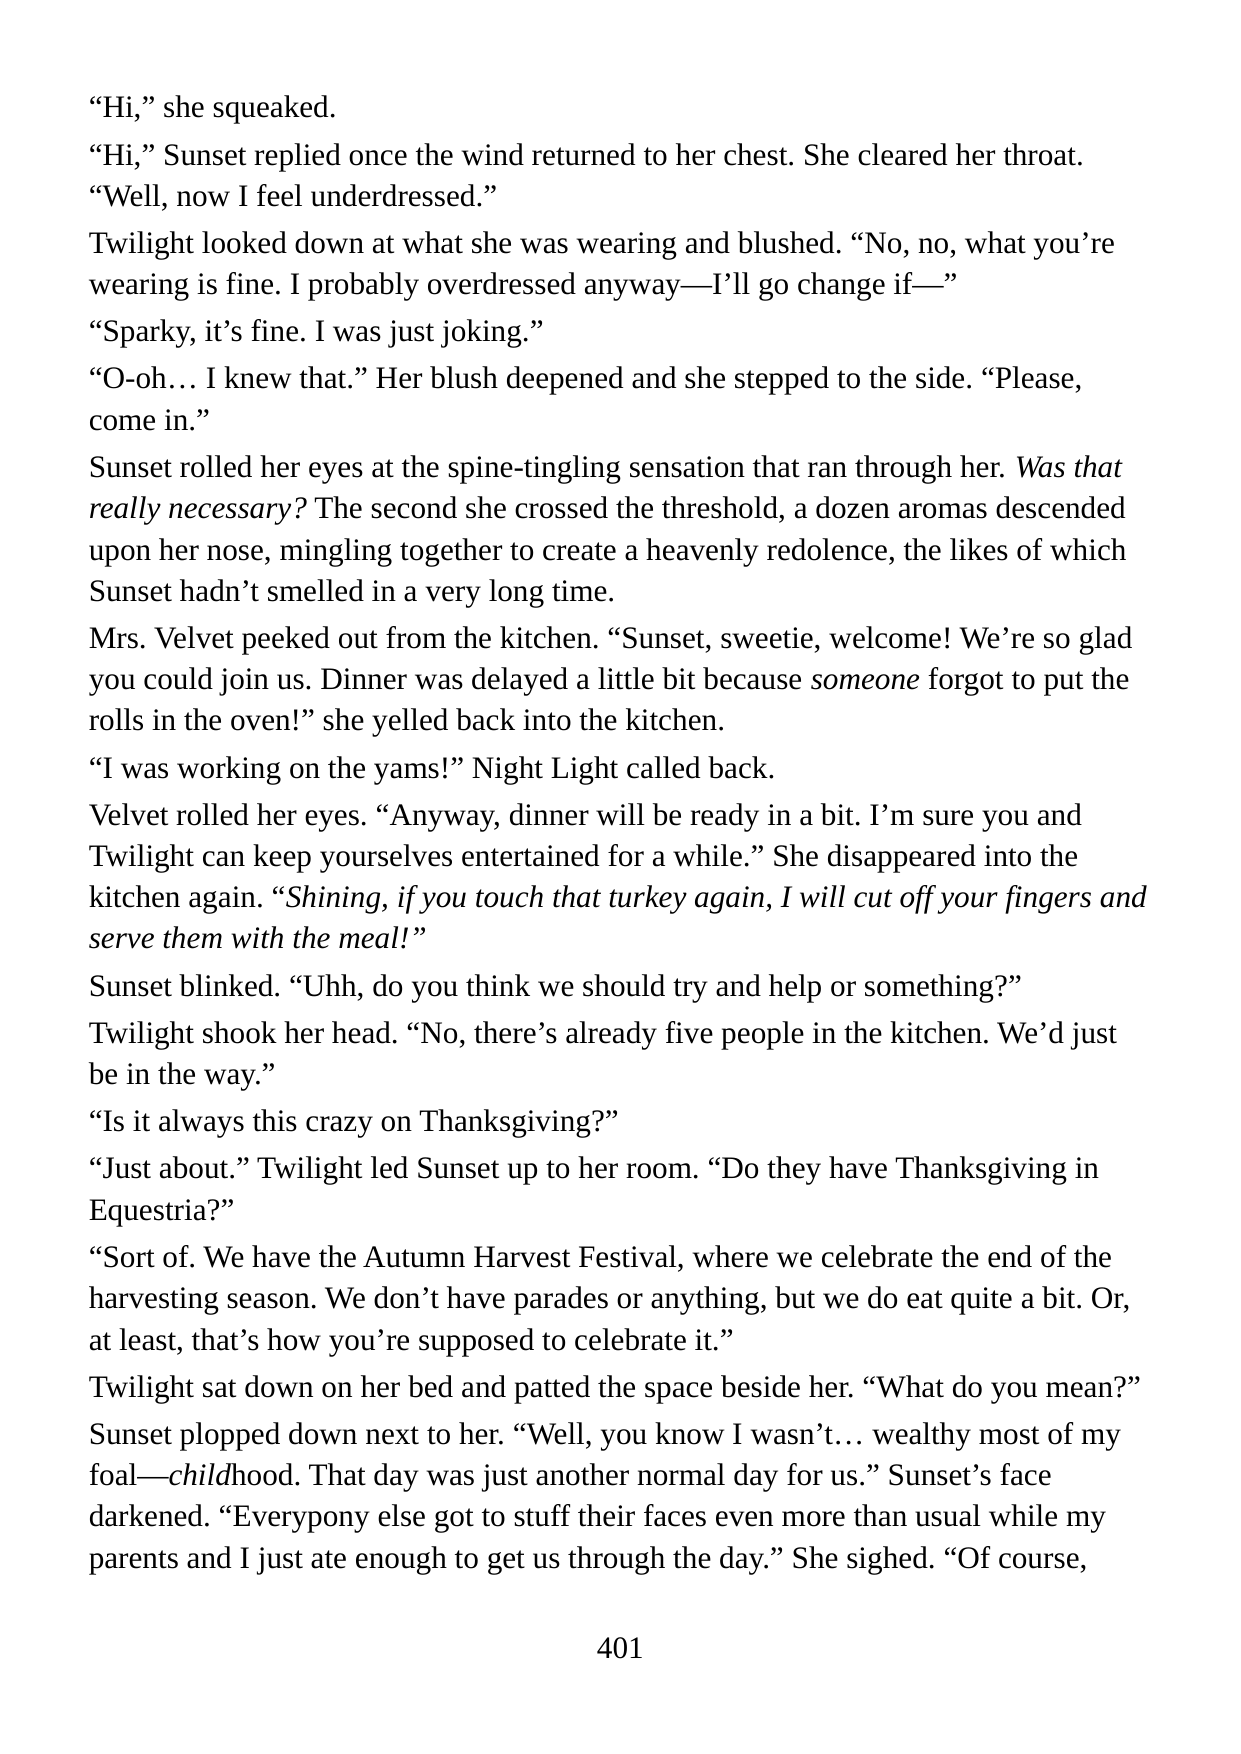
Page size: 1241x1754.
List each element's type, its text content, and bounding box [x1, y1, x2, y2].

text Twilight sat down on her bed and patted the space beside her. “What do you mean?” [88, 1368, 1152, 1404]
text Mrs. Velvet peeked out from the kitchen. “Sunset, sweetie, welcome! We’re so glad you could join us. Dinner was delayed a little bit because someone forgot to put the rolls in the oven!” she yelled back into the kitchen. [88, 619, 1152, 738]
text “Just about.” Twilight led Sunset up to her room. “Do they have Thanksgiving in Equestria?” [88, 1150, 1152, 1227]
text Sunset blinked. “Uhh, do you think we should try and help or something?” [88, 967, 1152, 1003]
text “Hi,” Sunset replied once the wind returned to her chest. She cleared her throat. “Well, now I feel underdressed.” [88, 136, 1152, 213]
text “I was working on the yams!” Night Light called back. [88, 749, 1152, 785]
text Sunset rolled her eyes at the spine-tingling sensation that ran through her. Was that really necessary? The second she crossed the threshold, a dozen aromas descended upon her nose, mingling together to create a heavenly redolence, the likes of which Sunset hadn’t smelled in a very long time. [88, 448, 1152, 608]
text Sunset plopped down next to her. “Well, you know I wasn’t… wealthy most of my foal—childhood. That day was just another normal day for us.” Sunset’s face darkened. “Everypony else got to stuff their faces even more than usual while my parents and I just ate enough to get us through the day.” She sighed. “Of course, [88, 1415, 1152, 1575]
text “O-oh… I knew that.” Her blush deepened and she stepped to the side. “Please, come in.” [88, 360, 1152, 437]
text Twilight looked down at what she was wearing and blushed. “No, no, what you’re wearing is fine. I probably overdressed anyway—I’ll go change if—” [88, 224, 1152, 301]
text “Hi,” she squeaked. [88, 88, 1152, 124]
text Velvet rolled her eyes. “Anyway, dinner will be ready in a bit. I’m sure you and Twilight can keep yourselves entertained for a while.” She disappeared into the kitchen again. “Shining, if you touch that turkey again, I will cut off your fingers and serve them with the meal!” [88, 796, 1152, 956]
text “Is it always this crazy on Thanksgiving?” [88, 1103, 1152, 1138]
text “Sort of. We have the Autumn Harvest Festival, where we celebrate the end of the harvesting season. We don’t have parades or anything, but we do eat quite a bit. Or, at least, that’s how you’re supposed to celebrate it.” [88, 1238, 1152, 1357]
text “Sparky, it’s fine. I was just joking.” [88, 313, 1152, 348]
text Twilight shook her head. “No, there’s already five people in the kitchen. We’d just be in the way.” [88, 1014, 1152, 1091]
